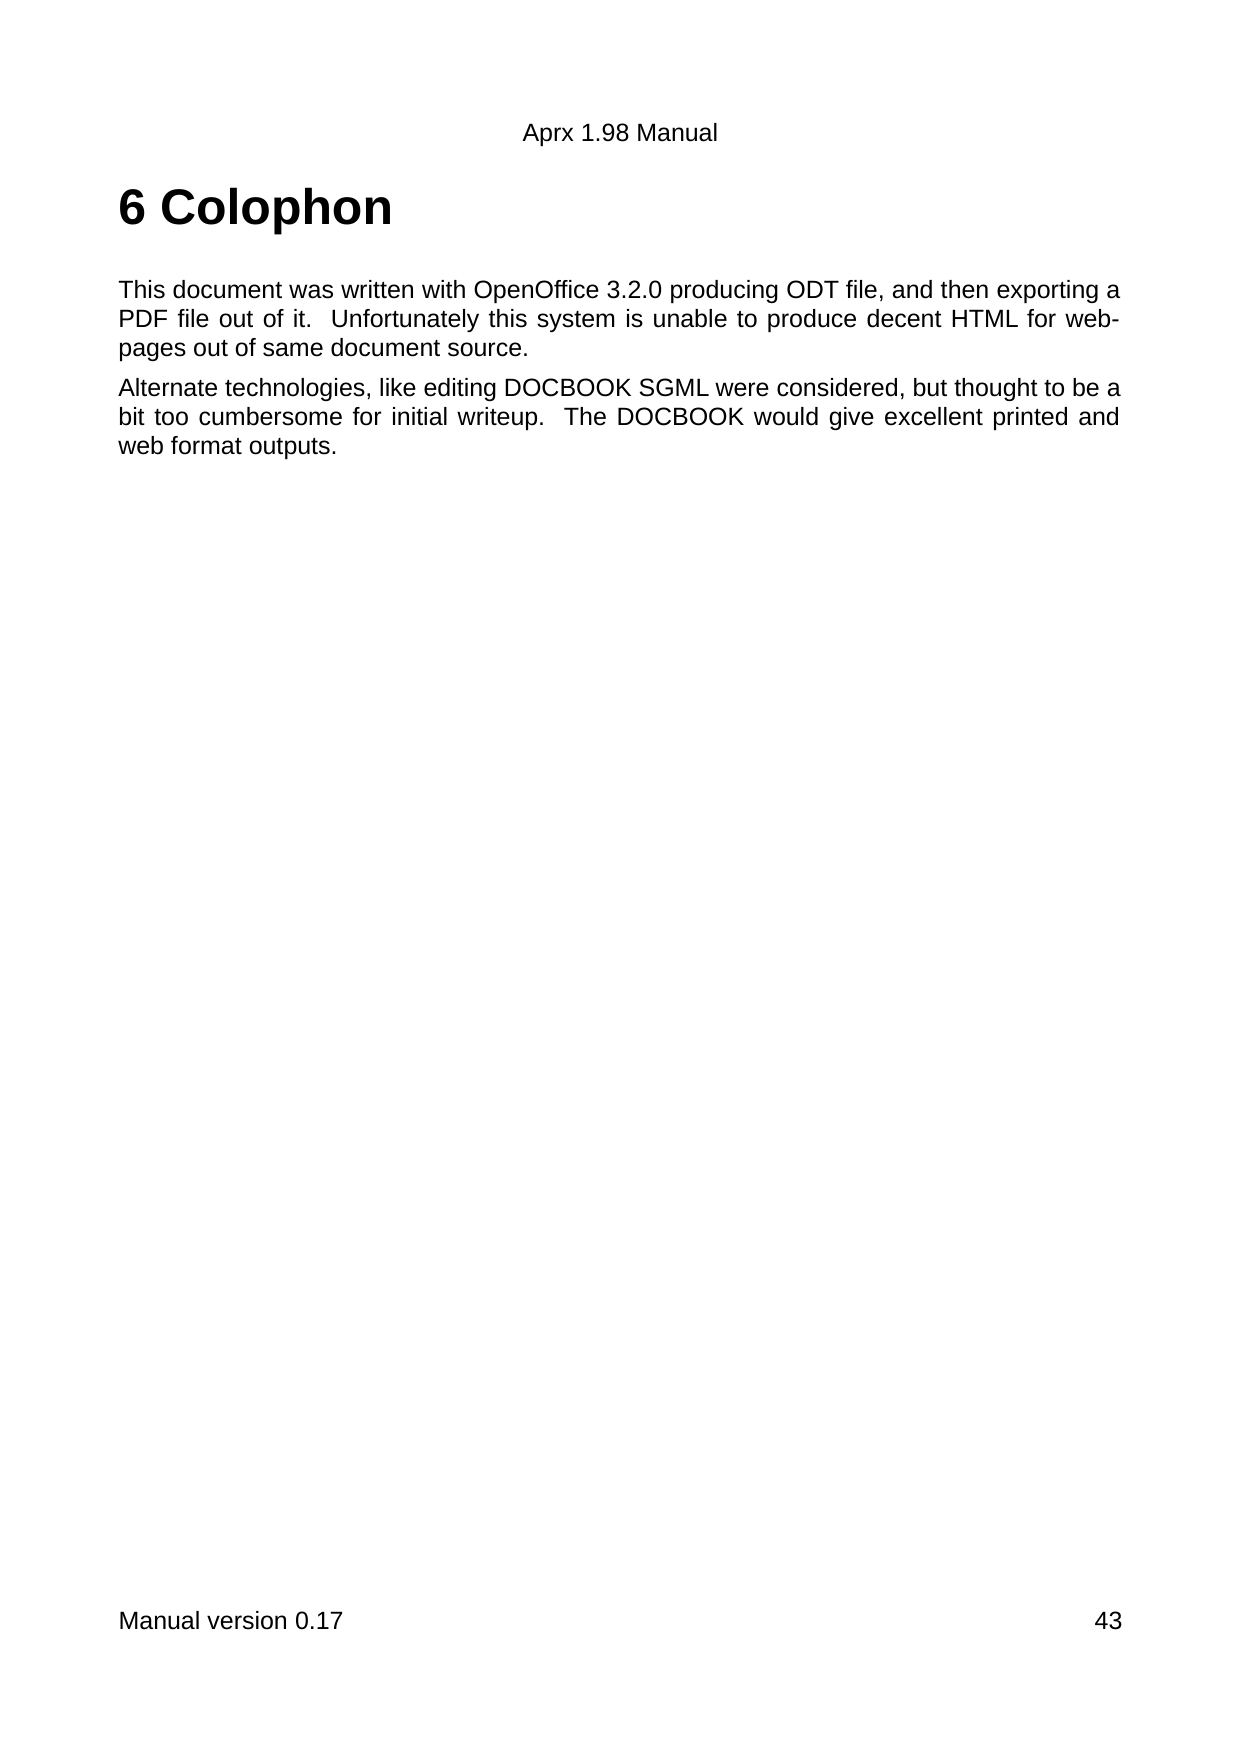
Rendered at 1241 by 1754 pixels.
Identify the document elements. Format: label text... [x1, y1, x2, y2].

subtitle Colophon [118, 177, 1122, 234]
text This document was written with OpenOffice 3.2.0 producing ODT file, and then exporting a PDF file out of it. Unfortunately this system is unable to produce decent HTML for web-pages out of same document source. [118, 275, 1122, 361]
text Alternate technologies, like editing DOCBOOK SGML were considered, but thought to be a bit too cumbersome for initial writeup. The DOCBOOK would give excellent printed and web format outputs. [118, 373, 1122, 459]
